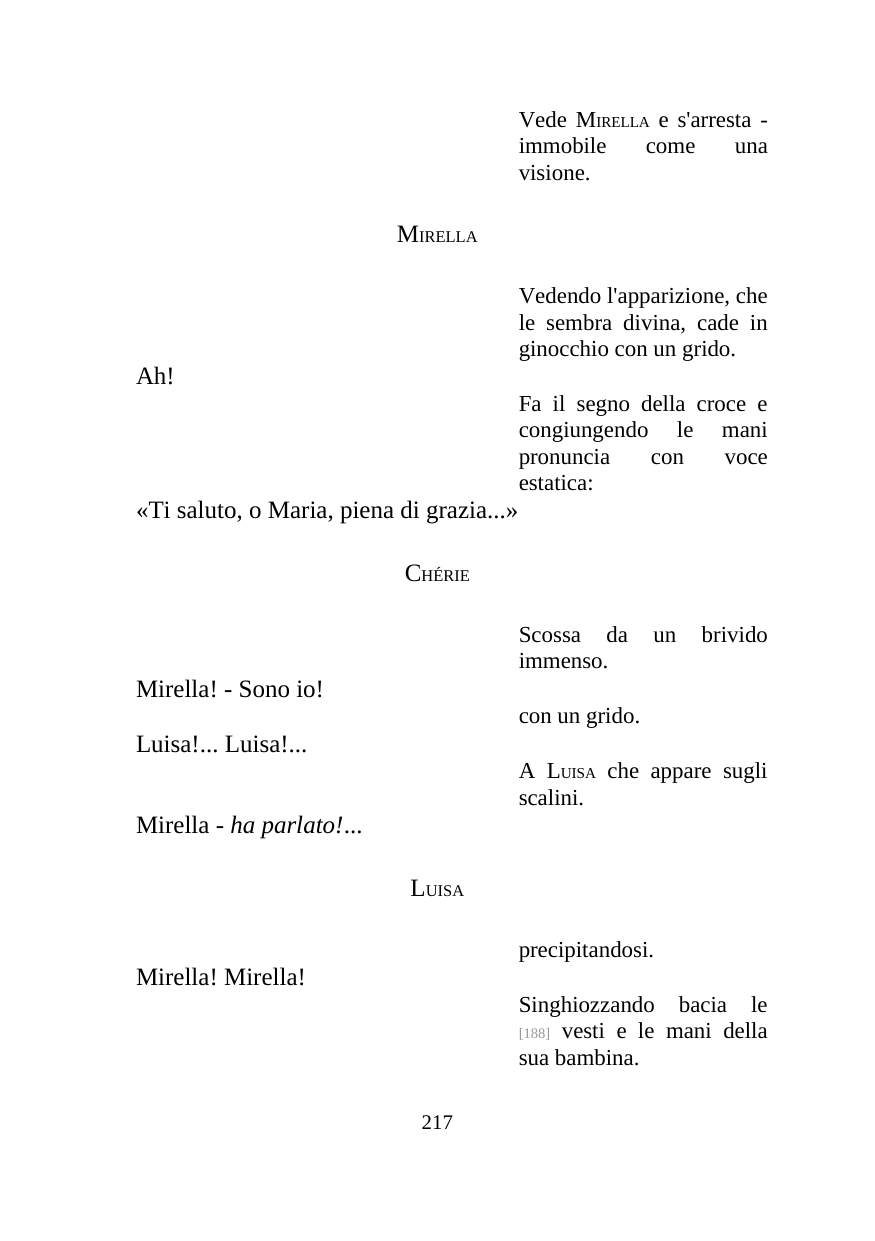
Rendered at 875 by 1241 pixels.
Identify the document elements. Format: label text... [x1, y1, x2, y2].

text precipitandosi. [518, 936, 768, 962]
text Ah! [106, 361, 768, 390]
text «Ti saluto, o Maria, piena di grazia...» [106, 495, 768, 524]
text Luisa [106, 873, 768, 902]
text Chérie [106, 558, 768, 587]
text Singhiozzando bacia le [188] vesti e le mani della sua bambina. [518, 991, 768, 1070]
text Fa il segno della croce e congiungendo le mani pronuncia con voce estatica: [518, 390, 768, 495]
text Scossa da un brivido immenso. [518, 621, 768, 674]
text Mirella! Mirella! [106, 962, 768, 991]
text Vedendo l'apparizione, che le sembra divina, cade in ginocchio con un grido. [518, 282, 768, 361]
text Vede Mirella e s'arresta - immobile come una visione. [518, 106, 768, 185]
text Mirella - ha parlato!... [106, 810, 768, 839]
text Mirella [106, 219, 768, 248]
text con un grido. [518, 702, 768, 729]
text Luisa!... Luisa!... [106, 729, 768, 758]
text A Luisa che appare sugli scalini. [518, 758, 768, 810]
text Mirella! - Sono io! [106, 674, 768, 702]
